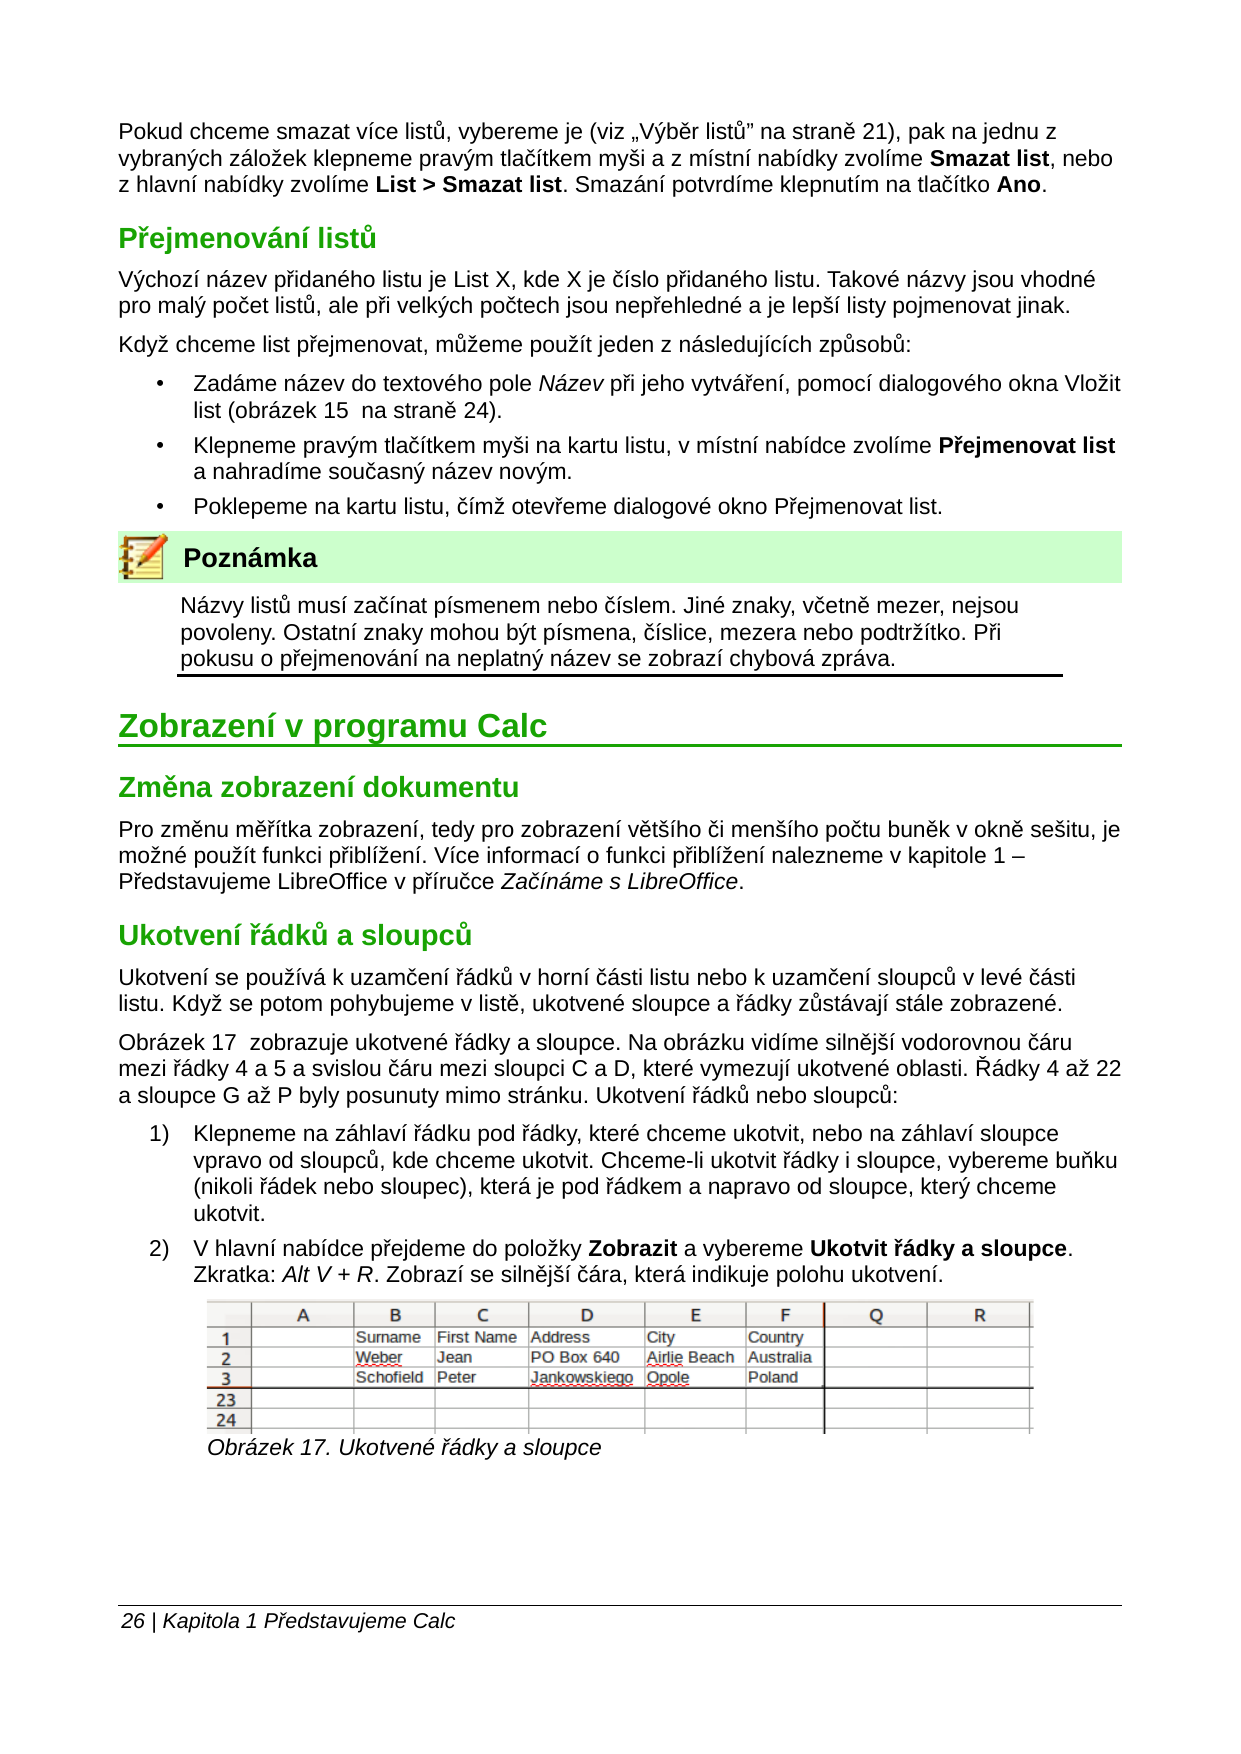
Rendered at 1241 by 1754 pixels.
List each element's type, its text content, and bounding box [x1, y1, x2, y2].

picture [119, 532, 170, 583]
text Obrázek 17. Ukotvené řádky a sloupce [207, 1434, 1033, 1460]
text Obrázek 17 zobrazuje ukotvené řádky a sloupce. Na obrázku vidíme silnější vodorovnou čáru mezi řádky 4 a 5 a svislou čáru mezi sloupci C a D, které vymezují ukotvené oblasti. Řádky 4 až 22 a sloupce G až P byly posunuty mimo stránku. Ukotvení řádků nebo sloupců: [118, 1029, 1122, 1108]
text Názvy listů musí začínat písmenem nebo číslem. Jiné znaky, včetně mezer, nejsou povoleny. Ostatní znaky mohou být písmena, číslice, mezera nebo podtržítko. Při pokusu o přejmenování na neplatný název se zobrazí chybová zpráva. [177, 589, 1063, 674]
text Ukotvení se používá k uzamčení řádků v horní části listu nebo k uzamčení sloupců v levé části listu. Když se potom pohybujeme v listě, ukotvené sloupce a řádky zůstávají stále zobrazené. [118, 964, 1122, 1016]
subtitle Přejmenování listů [118, 221, 1122, 254]
picture [206, 1299, 1034, 1434]
list Zadáme název do textového pole Název při jeho vytváření, pomocí dialogového okna Vložit list (obrázek 15 na straně 22). [156, 370, 1122, 423]
subtitle Změna zobrazení dokumentu [118, 770, 1122, 804]
subtitle Ukotvení řádků a sloupců [118, 918, 1122, 952]
subtitle Zobrazení v programu Calc [118, 706, 1122, 744]
list Když chceme list přejmenovat, můžeme použít jeden z následujících způsobů: [118, 331, 1122, 358]
text Výchozí název přidaného listu je List X, kde X je číslo přidaného listu. Takové názvy jsou vhodné pro malý počet listů, ale při velkých počtech jsou nepřehledné a je lepší listy pojmenovat jinak. [118, 266, 1122, 319]
list Poklepeme na kartu listu, čímž otevřeme dialogové okno Přejmenovat list. [156, 493, 1122, 520]
subtitle Poznámka [118, 539, 1122, 579]
list Klepneme na záhlaví řádku pod řádky, které chceme ukotvit, nebo na záhlaví sloupce vpravo od sloupců, kde chceme ukotvit. Chceme-li ukotvit řádky i sloupce, vybereme buňku (nikoli řádek nebo sloupec), která je pod řádkem a napravo od sloupce, který chceme ukotvit. [169, 1120, 1122, 1226]
list Klepneme pravým tlačítkem myši na kartu listu, v místní nabídce zvolíme Přejmenovat list a nahradíme současný název novým. [156, 432, 1122, 484]
text Pokud chceme smazat více listů, vybereme je (viz „Výběr listů” na straně 20), pak na jednu z vybraných záložek klepneme pravým tlačítkem myši a z místní nabídky zvolíme Smazat list, nebo z hlavní nabídky zvolíme List > Smazat list. Smazání potvrdíme klepnutím na tlačítko Ano. [118, 118, 1122, 197]
list V hlavní nabídce přejdeme do položky Zobrazit a vybereme Ukotvit řádky a sloupce. Zkratka: Alt V + R. Zobrazí se silnější čára, která indikuje polohu ukotvení. [169, 1235, 1122, 1287]
text Pro změnu měřítka zobrazení, tedy pro zobrazení většího či menšího počtu buněk v okně sešitu, je možné použít funkci přiblížení. Více informací o funkci přiblížení nalezneme v kapitole 1 – Představujeme LibreOffice v příručce Začínáme s LibreOffice. [118, 816, 1122, 895]
